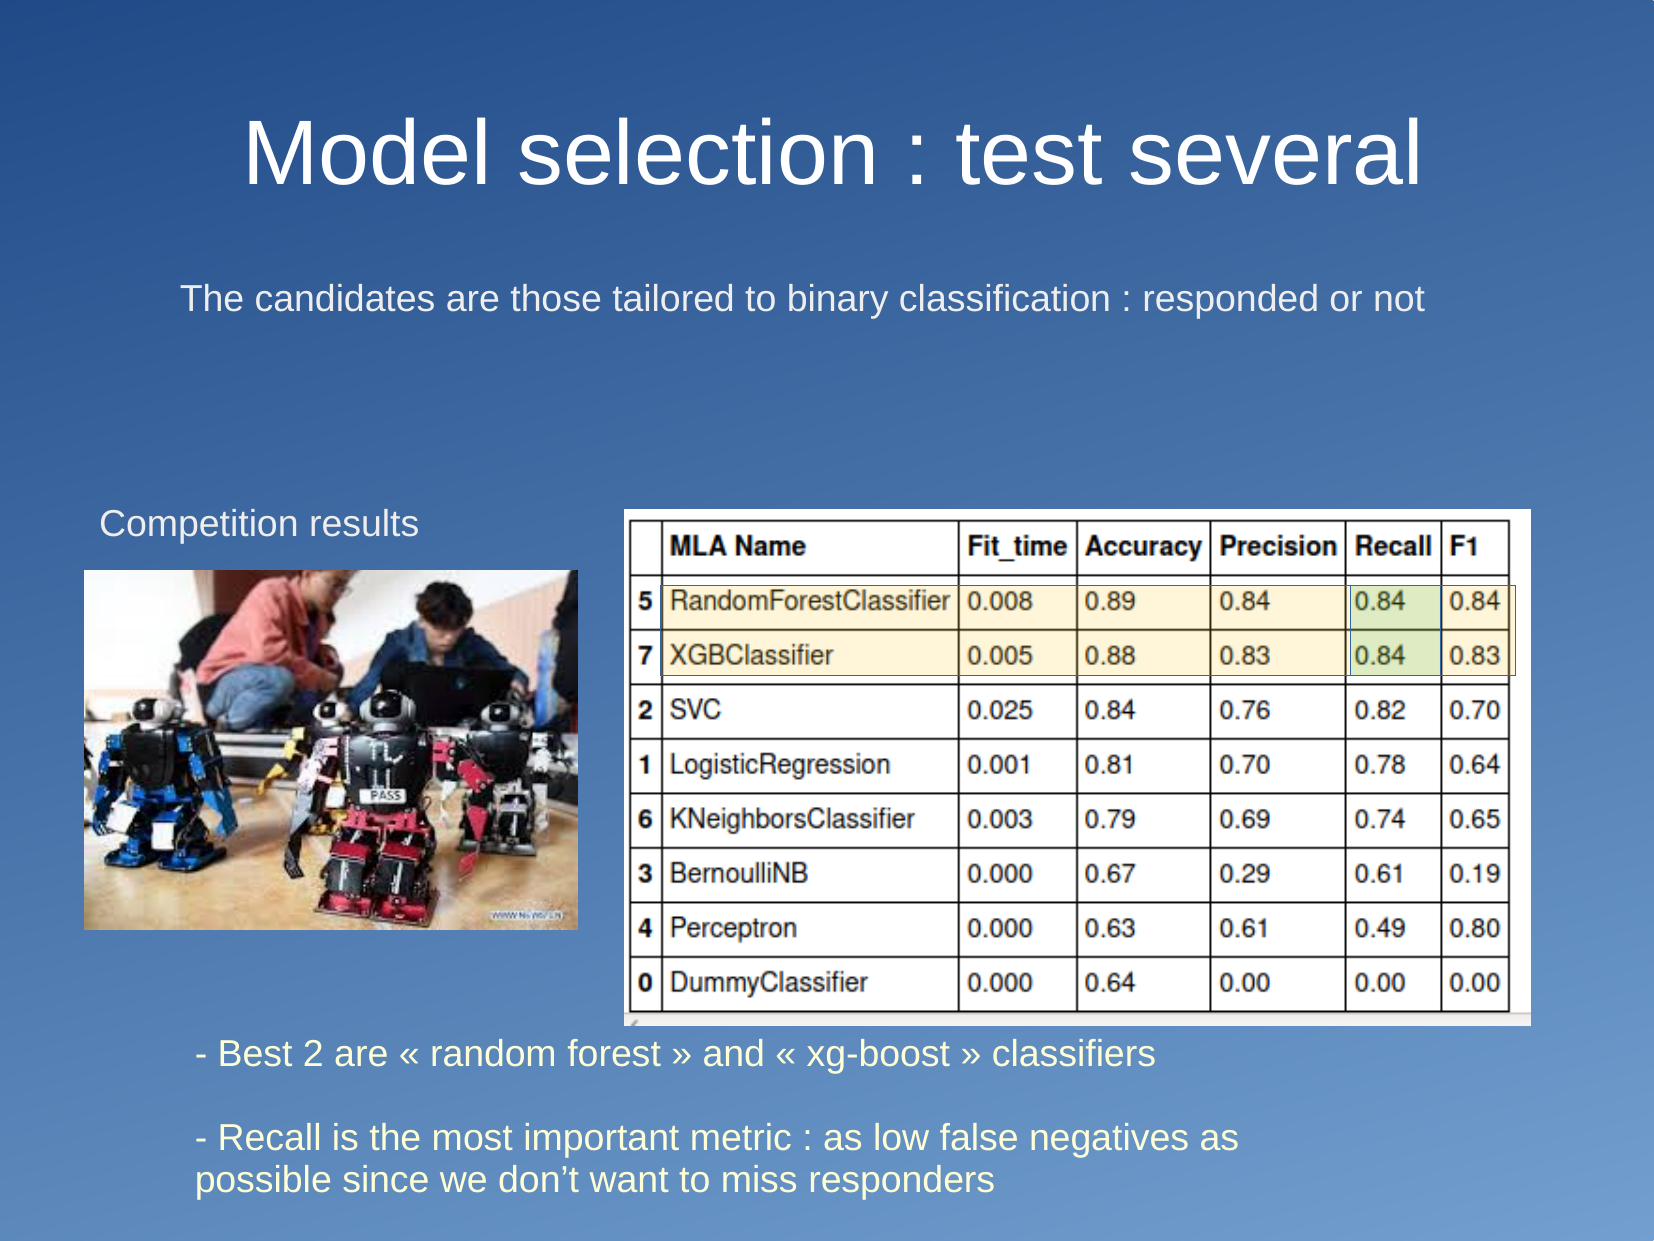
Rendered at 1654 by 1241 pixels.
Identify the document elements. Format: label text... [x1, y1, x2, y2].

text_box - Best 2 are « random forest » and « xg-boost » classifiers - Recall is the most important metric : as low false negatives as possible since we don’t want to miss responders [180, 1025, 1381, 1209]
text_box Competition results [84, 495, 595, 594]
picture [624, 509, 1531, 1026]
picture [84, 594, 578, 931]
text_box [660, 585, 1516, 676]
text_box The candidates are those tailored to binary classification : responded or not [165, 270, 1606, 369]
title Model selection : test several [90, 49, 1579, 257]
